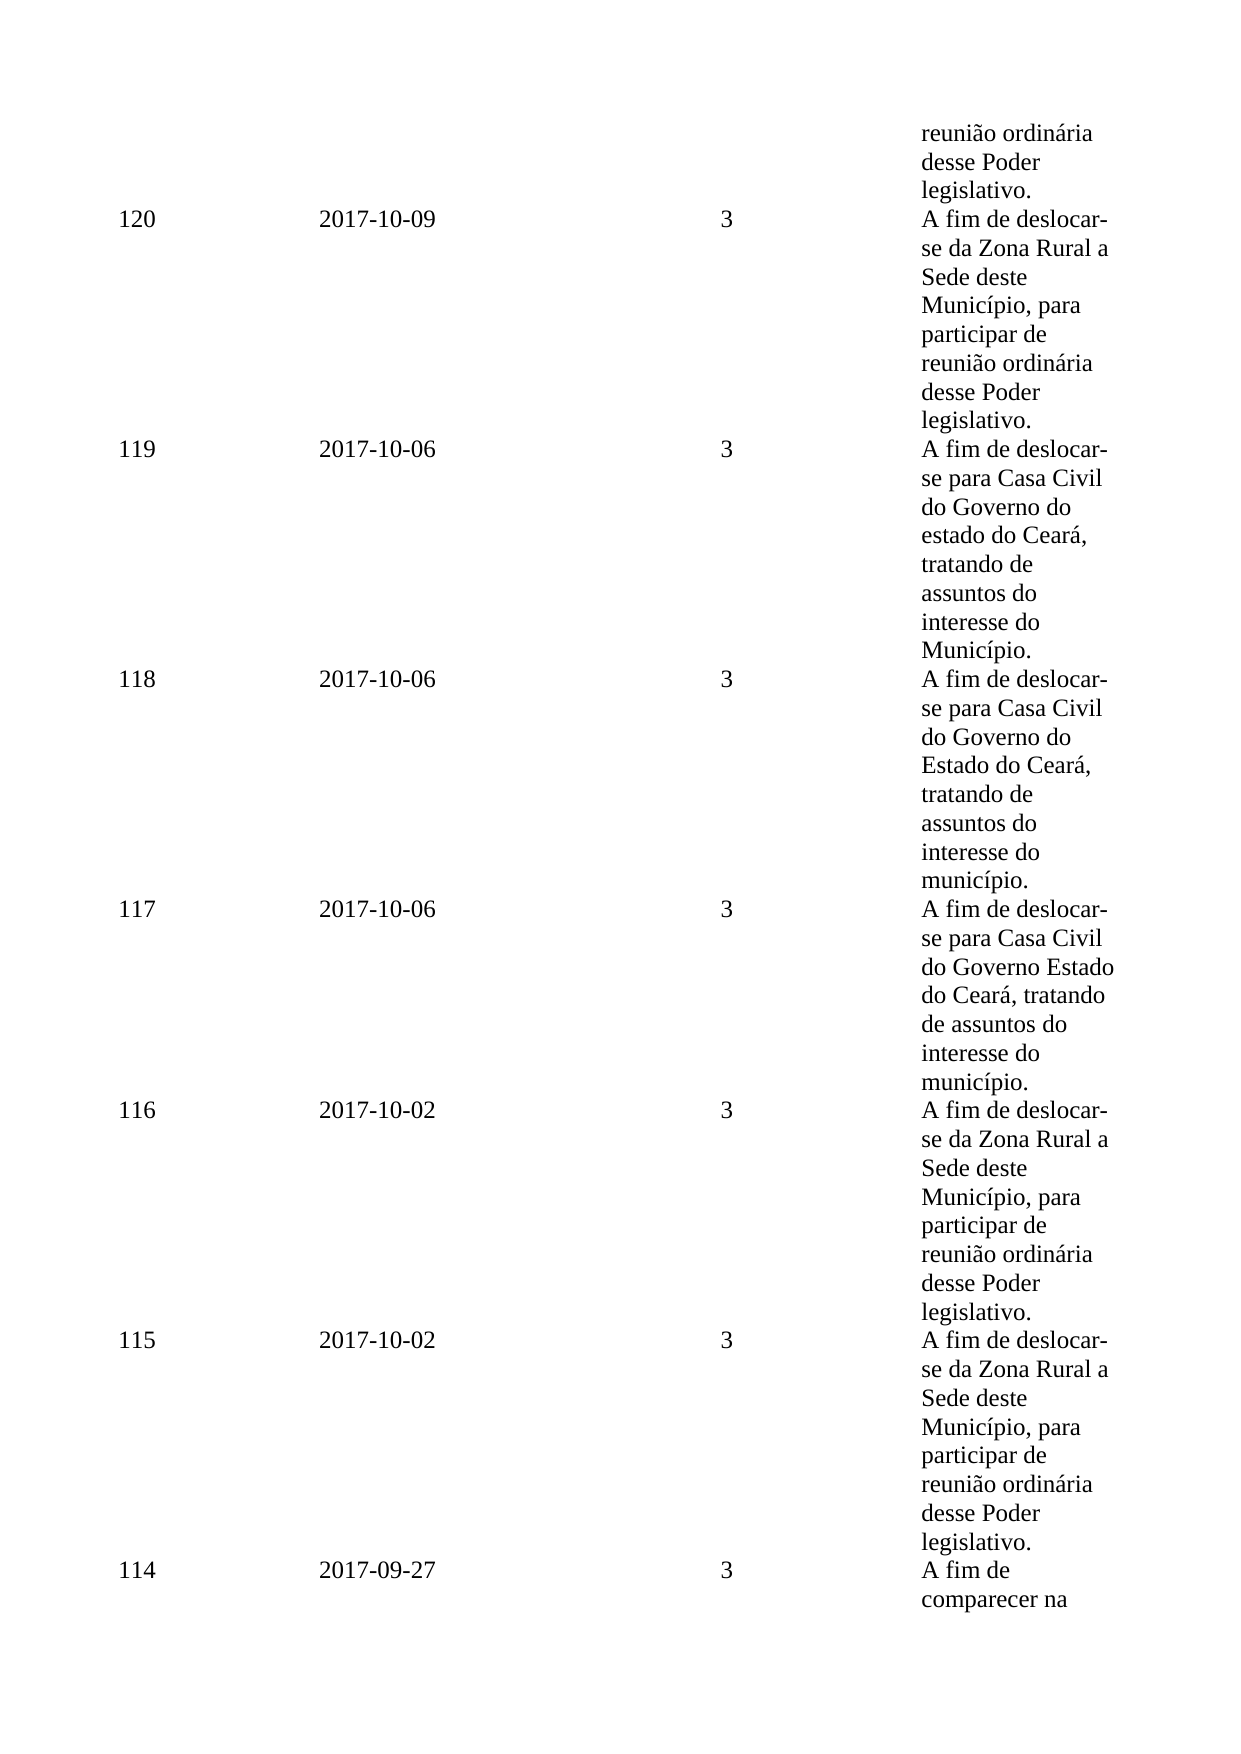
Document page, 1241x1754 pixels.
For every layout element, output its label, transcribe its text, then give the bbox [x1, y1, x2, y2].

table_cell 120 [118, 204, 319, 434]
table_cell [520, 894, 720, 1096]
table_cell 2017-10-02 [319, 1326, 519, 1556]
table_cell [520, 118, 720, 204]
table_cell 119 [118, 434, 319, 664]
table_cell reunião ordinária desse Poder legislativo. [921, 118, 1122, 204]
table_cell 3 [720, 894, 921, 1096]
table_cell A fim de deslocar-se para Casa Civil do Governo Estado do Ceará, tratando de assuntos do interesse do município. [921, 894, 1122, 1096]
table_cell A fim de deslocar-se para Casa Civil do Governo do Estado do Ceará, tratando de assuntos do interesse do município. [921, 664, 1122, 894]
table_cell 2017-09-27 [319, 1556, 519, 1613]
table_cell [520, 434, 720, 664]
table_cell 3 [720, 434, 921, 664]
table_cell [520, 664, 720, 894]
table_cell [520, 1556, 720, 1613]
table_cell 3 [720, 204, 921, 434]
table_cell 116 [118, 1096, 319, 1326]
table_cell 2017-10-09 [319, 204, 519, 434]
table_cell 2017-10-06 [319, 664, 519, 894]
table_cell 3 [720, 664, 921, 894]
table_cell 117 [118, 894, 319, 1096]
table_cell A fim de deslocar-se da Zona Rural a Sede deste Município, para participar de reunião ordinária desse Poder legislativo. [921, 204, 1122, 434]
table_cell 3 [720, 1326, 921, 1556]
table_cell 114 [118, 1556, 319, 1613]
table_cell A fim de deslocar-se para Casa Civil do Governo do estado do Ceará, tratando de assuntos do interesse do Município. [921, 434, 1122, 664]
table_cell 3 [720, 1556, 921, 1613]
table_cell 3 [720, 1096, 921, 1326]
table_cell A fim de comparecer na [921, 1556, 1122, 1613]
table_cell [520, 1096, 720, 1326]
table_cell 118 [118, 664, 319, 894]
table_cell A fim de deslocar-se da Zona Rural a Sede deste Município, para participar de reunião ordinária desse Poder legislativo. [921, 1326, 1122, 1556]
table_cell [319, 118, 519, 204]
table_cell [520, 1326, 720, 1556]
table_cell [720, 118, 921, 204]
table_cell [520, 204, 720, 434]
table_cell 2017-10-06 [319, 894, 519, 1096]
table_cell A fim de deslocar-se da Zona Rural a Sede deste Município, para participar de reunião ordinária desse Poder legislativo. [921, 1096, 1122, 1326]
table_cell [118, 118, 319, 204]
table_cell 115 [118, 1326, 319, 1556]
table_cell 2017-10-06 [319, 434, 519, 664]
table_cell 2017-10-02 [319, 1096, 519, 1326]
